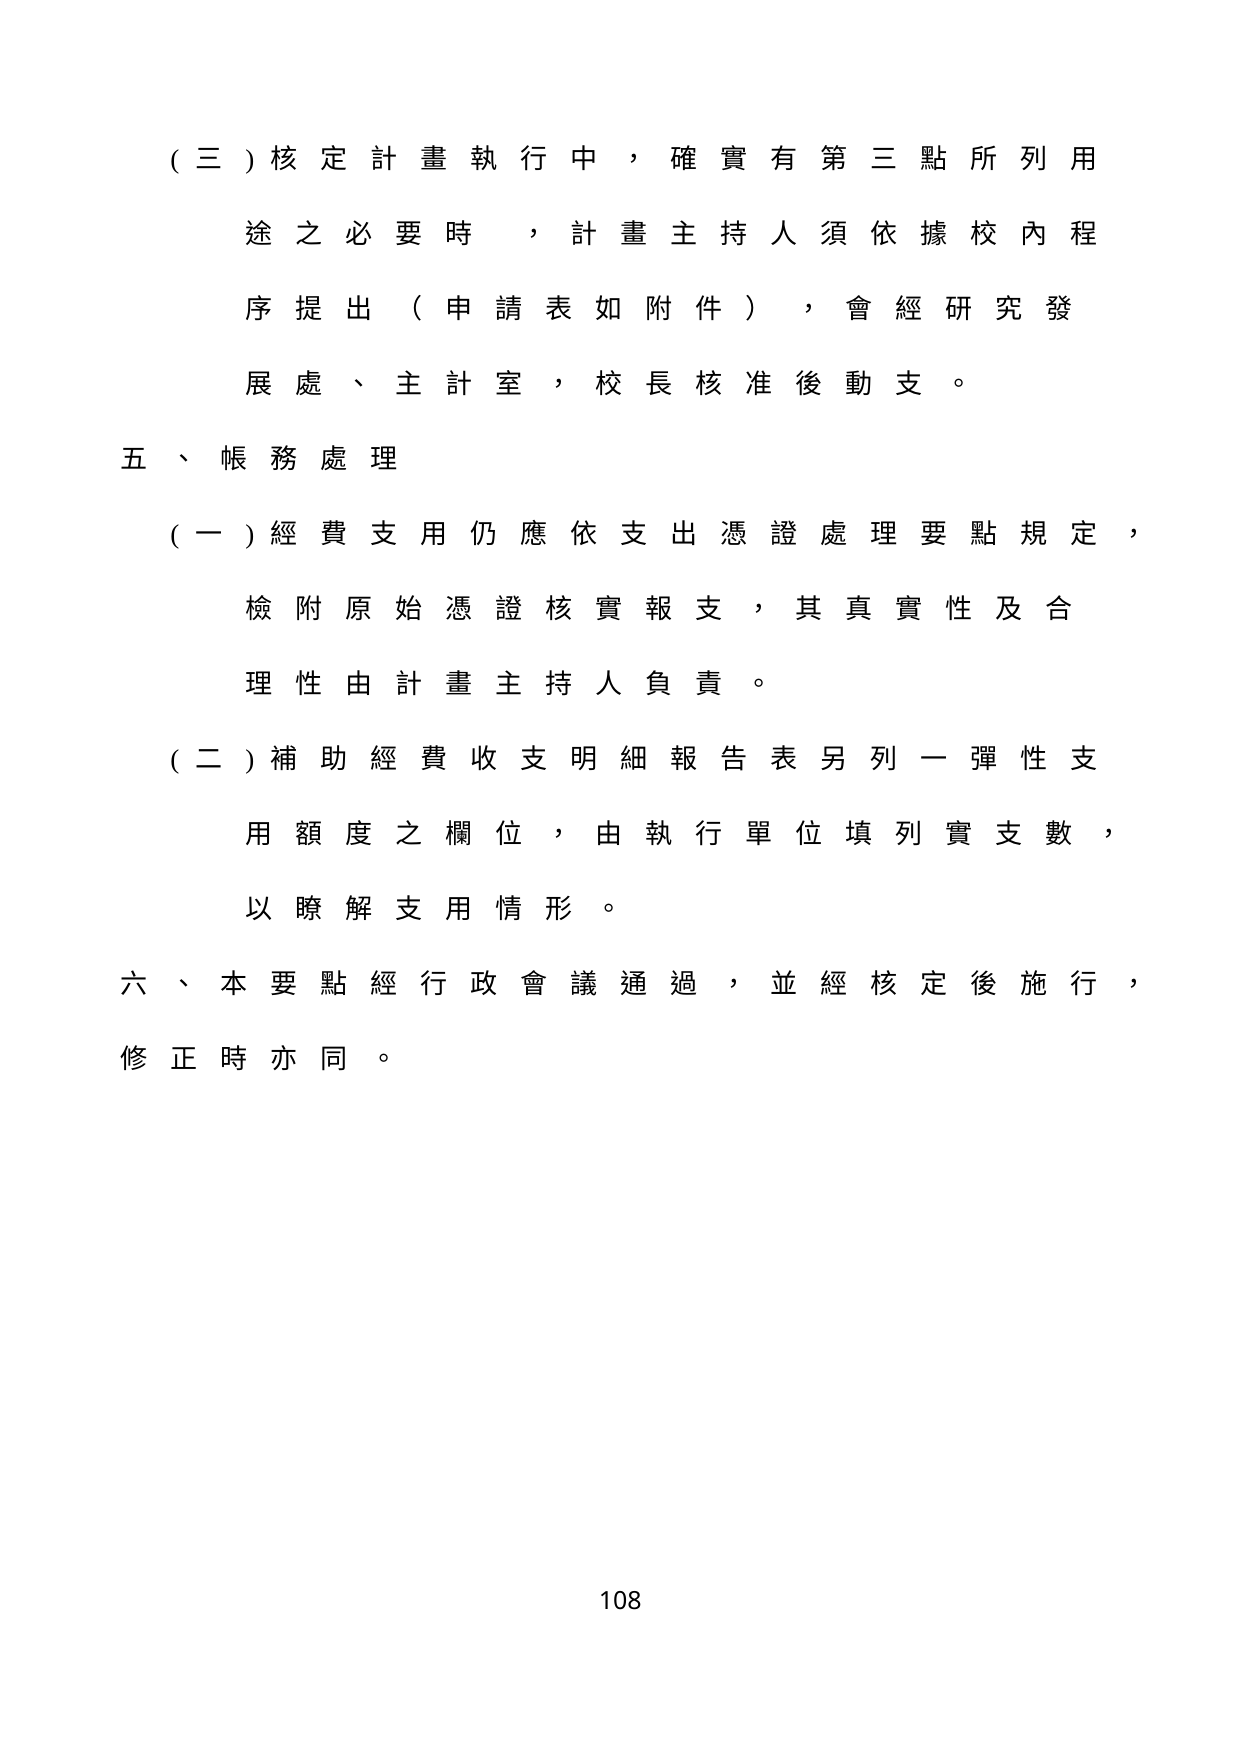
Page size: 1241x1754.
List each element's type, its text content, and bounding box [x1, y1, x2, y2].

text 六、本要點經行政會議通過，並經核定後施行，修正時亦同。 [120, 944, 1120, 1094]
text (三) 核定計畫執行中，確實有第三點所列用途之必要時 ，計畫主持人須依據校內程序提出（申請表如附件），會經研究發展處、主計室，校長核准後動支。 [170, 119, 1120, 419]
text 五、帳務處理 [120, 419, 1120, 494]
text (一) 經費支用仍應依支出憑證處理要點規定，檢附原始憑證核實報支，其真實性及合理性由計畫主持人負責。 [170, 494, 1120, 719]
text (二) 補助經費收支明細報告表另列一彈性支用額度之欄位，由執行單位填列實支數，以瞭解支用情形。 [170, 719, 1120, 944]
